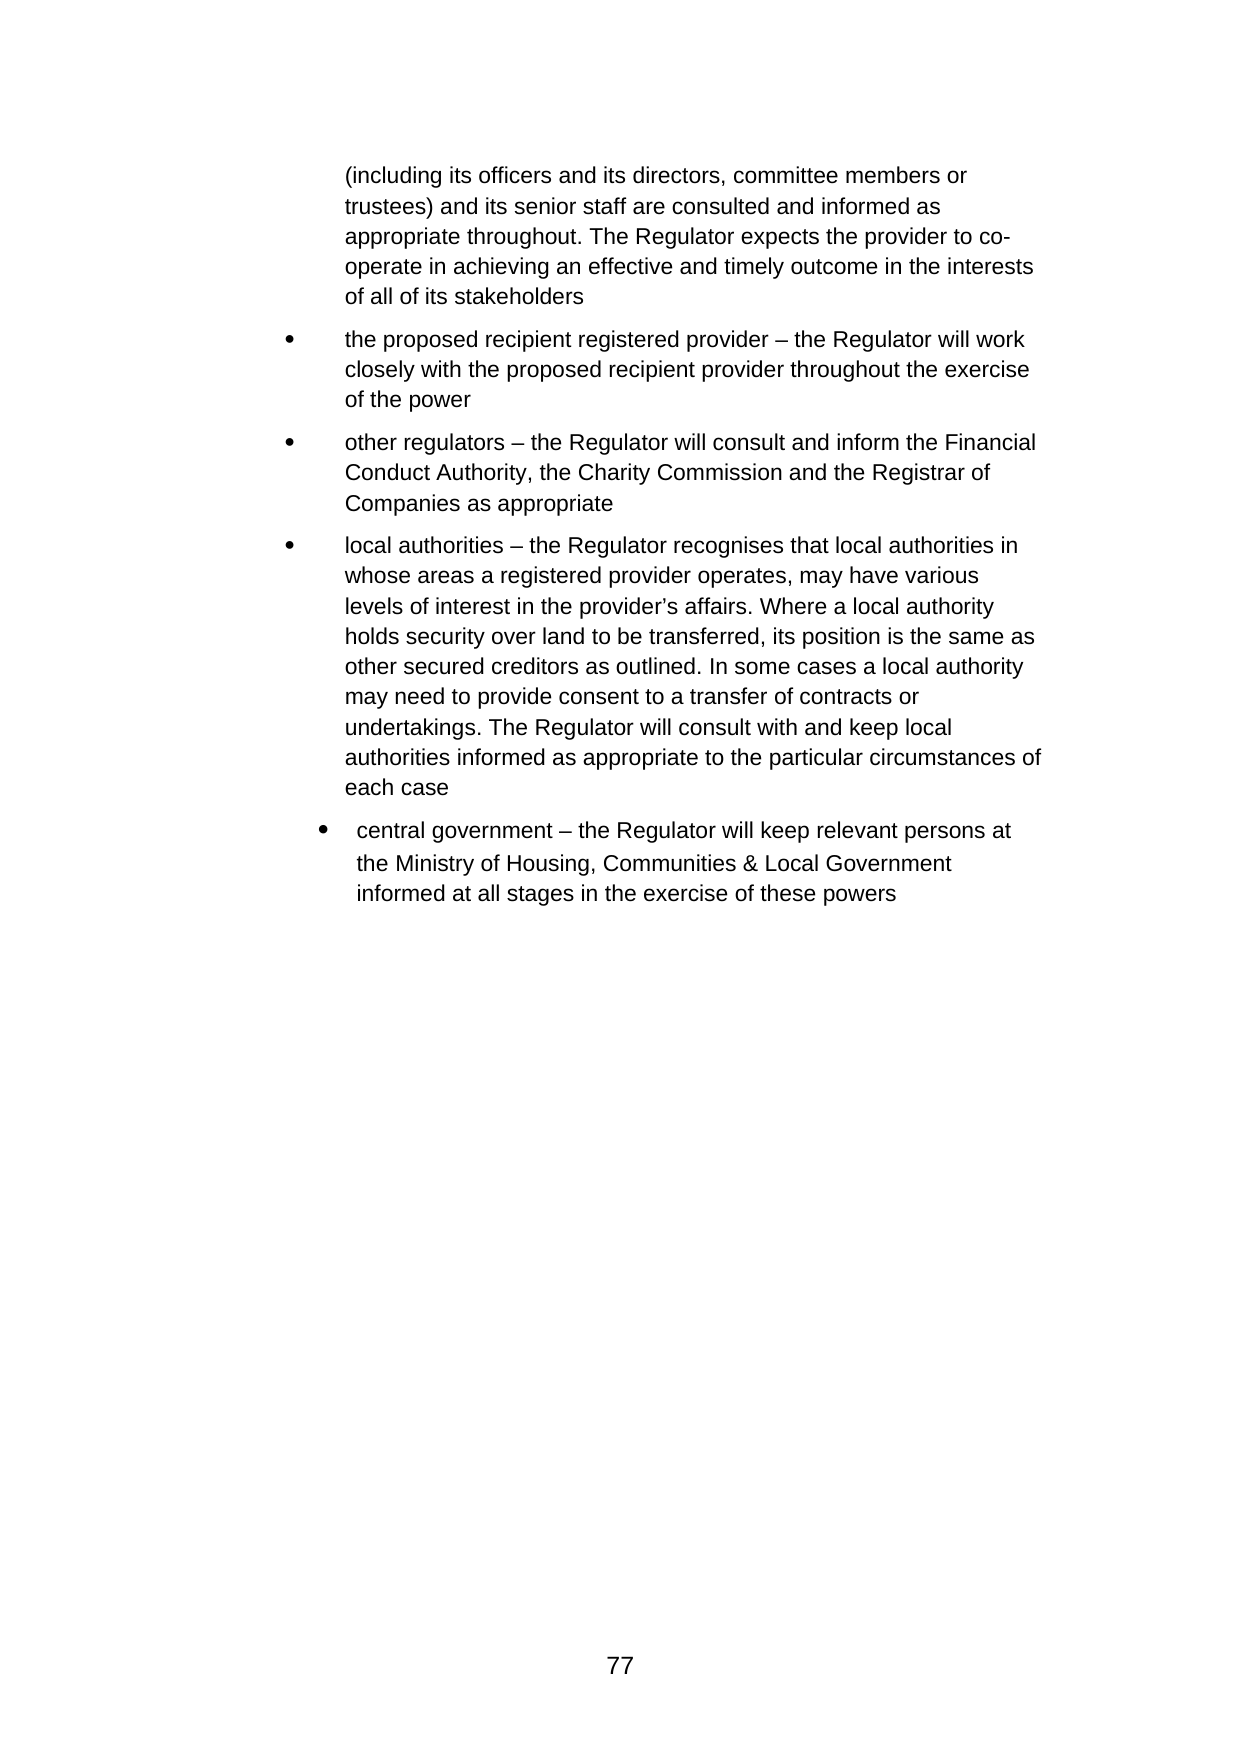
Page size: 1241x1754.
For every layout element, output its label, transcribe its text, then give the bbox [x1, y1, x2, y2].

table_cell (including its officers and its directors, committee members or trustees) and its senior staff are consulted and informed as appropriate throughout. The Regulator expects the provider to co-operate in achieving an effective and timely outcome in the interests of all of its stakeholders the proposed recipient registered provider – the Regulator will work closely with the proposed recipient provider throughout the exercise of the power other regulators – the Regulator will consult and inform the Financial Conduct Authority, the Charity Commission and the Registrar of Companies as appropriate local authorities – the Regulator recognises that local authorities in whose areas a registered provider operates, may have various levels of interest in the provider’s affairs. Where a local authority holds security over land to be transferred, its position is the same as other secured creditors as outlined. In some cases a local authority may need to provide consent to a transfer of contracts or undertakings. The Regulator will consult with and keep local authorities informed as appropriate to the particular circumstances of each case central government – the Regulator will keep relevant persons at the Ministry of Housing, Communities & Local Government informed at all stages in the exercise of these powers [270, 150, 1053, 911]
table_cell [187, 150, 270, 911]
